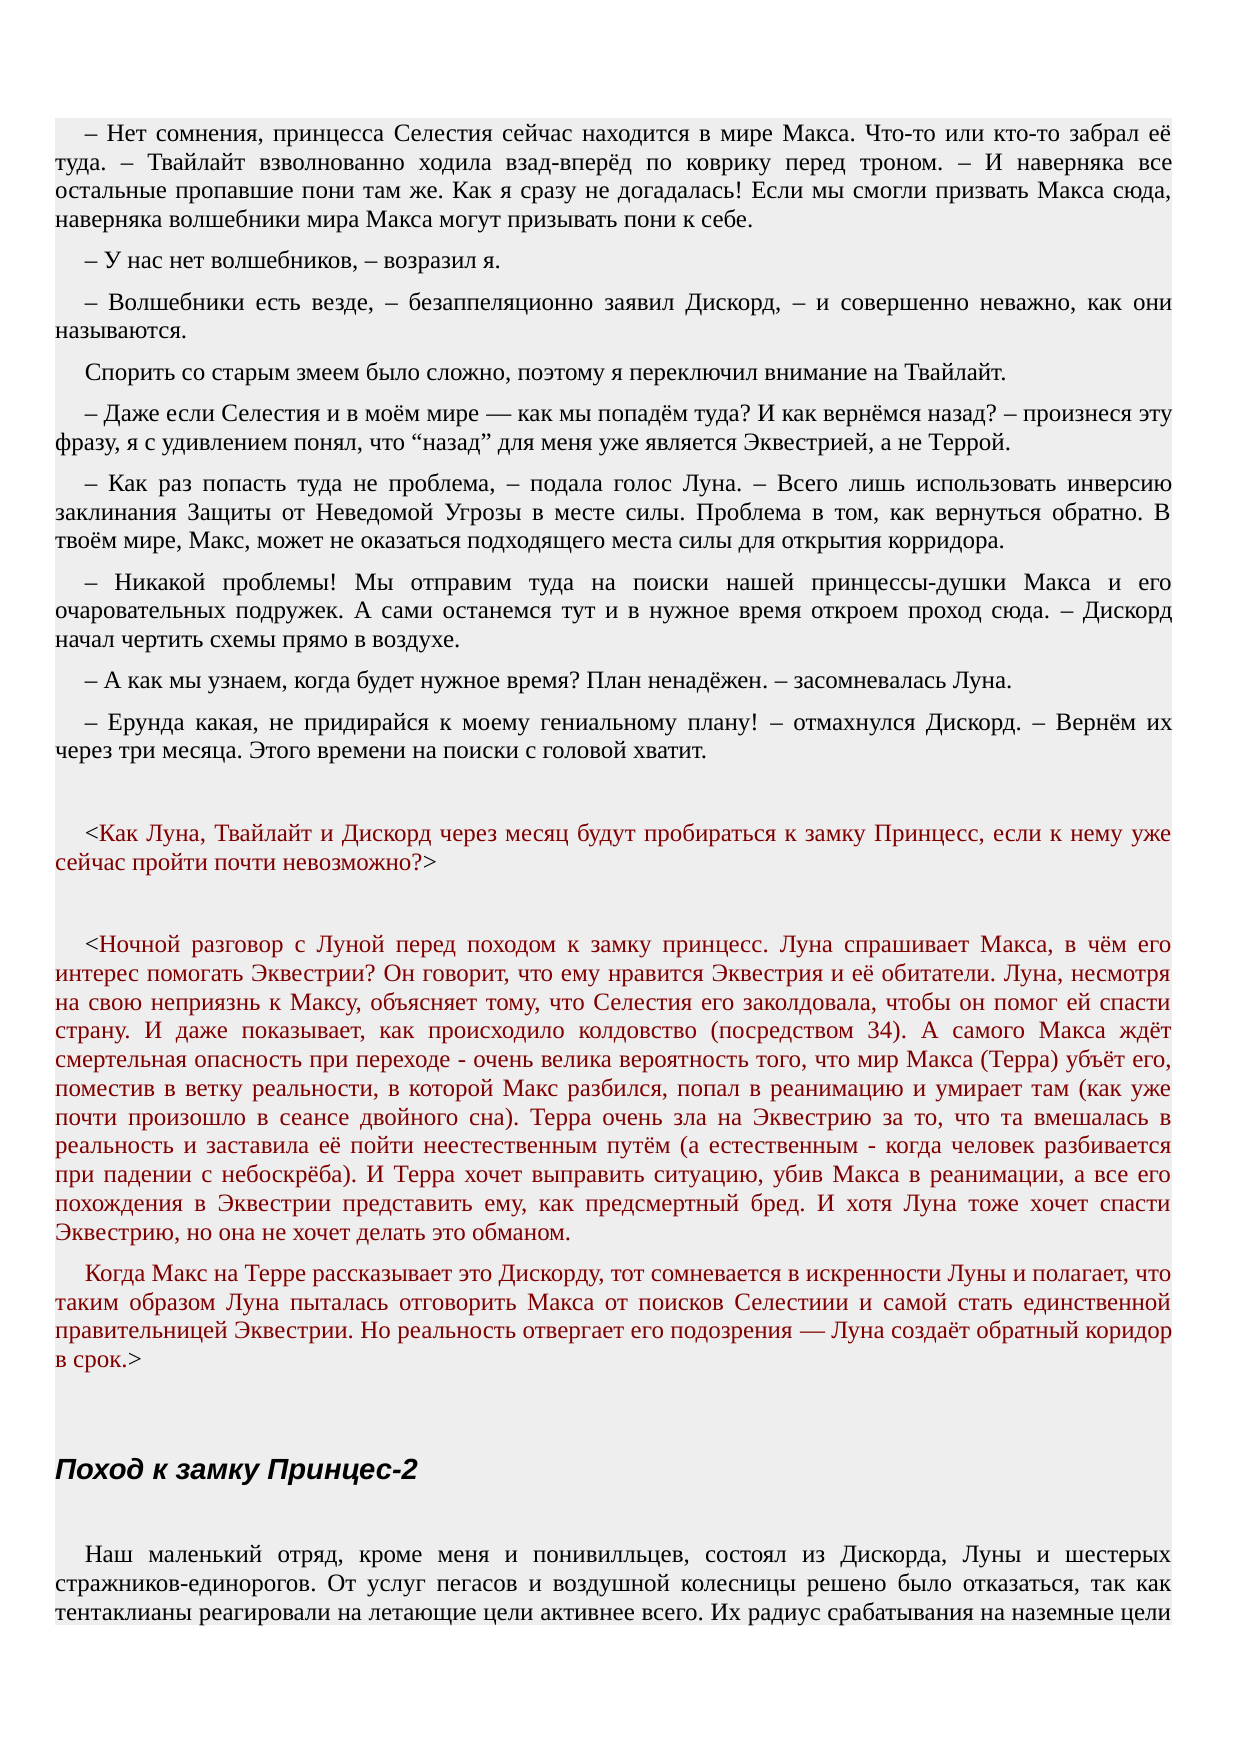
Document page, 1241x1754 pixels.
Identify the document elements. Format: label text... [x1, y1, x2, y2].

text Спорить со старым змеем было сложно, поэтому я переключил внимание на Твайлайт. [55, 357, 1172, 386]
text – Как раз попасть туда не проблема, – подала голос Луна. – Всего лишь использовать инверсию заклинания Защиты от Неведомой Угрозы в месте силы. Проблема в том, как вернуться обратно. В твоём мире, Макс, может не оказаться подходящего места силы для открытия корридора. [55, 468, 1172, 554]
text – Волшебники есть везде, – безаппеляционно заявил Дискорд, – и совершенно неважно, как они называются. [55, 287, 1172, 344]
text Наш маленький отряд, кроме меня и понивилльцев, состоял из Дискорда, Луны и шестерых стражников-единорогов. От услуг пегасов и воздушной колесницы решено было отказаться, так как тентаклианы реагировали на летающие цели активнее всего. Их радиус срабатывания на наземные цели [55, 1539, 1172, 1625]
text – Ерунда какая, не придирайся к моему гениальному плану! – отмахнулся Дискорд. – Вернём их через три месяца. Этого времени на поиски с головой хватит. [55, 707, 1172, 764]
text – Нет сомнения, принцесса Селестия сейчас находится в мире Макса. Что-то или кто-то забрал её туда. – Твайлайт взволнованно ходила взад-вперёд по коврику перед троном. – И наверняка все остальные пропавшие пони там же. Как я сразу не догадалась! Если мы смогли призвать Макса сюда, наверняка волшебники мира Макса могут призывать пони к себе. [55, 118, 1172, 233]
text – А как мы узнаем, когда будет нужное время? План ненадёжен. – засомневалась Луна. [55, 666, 1172, 694]
text <Как Луна, Твайлайт и Дискорд через месяц будут пробираться к замку Принцесс, если к нему уже сейчас пройти почти невозможно?> [55, 818, 1172, 876]
subtitle Поход к замку Принцес-2 [55, 1452, 1172, 1485]
text <Ночной разговор с Луной перед походом к замку принцесс. Луна спрашивает Макса, в чём его интерес помогать Эквестрии? Он говорит, что ему нравится Эквестрия и её обитатели. Луна, несмотря на свою неприязнь к Максу, объясняет тому, что Селестия его заколдовала, чтобы он помог ей спасти страну. И даже показывает, как происходило колдовство (посредством 34). А самого Макса ждёт смертельная опасность при переходе - очень велика вероятность того, что мир Макса (Терра) убъёт его, поместив в ветку реальности, в которой Макс разбился, попал в реанимацию и умирает там (как уже почти произошло в сеансе двойного сна). Терра очень зла на Эквестрию за то, что та вмешалась в реальность и заставила её пойти неестественным путём (а естественным - когда человек разбивается при падении с небоскрёба). И Терра хочет выправить ситуацию, убив Макса в реанимации, а все его похождения в Эквестрии представить ему, как предсмертный бред. И хотя Луна тоже хочет спасти Эквестрию, но она не хочет делать это обманом. [55, 929, 1172, 1246]
text Когда Макс на Терре рассказывает это Дискорду, тот сомневается в искренности Луны и полагает, что таким образом Луна пыталась отговорить Макса от поисков Селестиии и самой стать единственной правительницей Эквестрии. Но реальность отвергает его подозрения — Луна создаёт обратный коридор в срок.> [55, 1258, 1172, 1373]
text – У нас нет волшебников, – возразил я. [55, 246, 1172, 274]
text – Даже если Селестия и в моём мире — как мы попадём туда? И как вернёмся назад? – произнеся эту фразу, я с удивлением понял, что “назад” для меня уже является Эквестрией, а не Террой. [55, 398, 1172, 456]
text – Никакой проблемы! Мы отправим туда на поиски нашей принцессы-душки Макса и его очаровательных подружек. А сами останемся тут и в нужное время откроем проход сюда. – Дискорд начал чертить схемы прямо в воздухе. [55, 567, 1172, 653]
